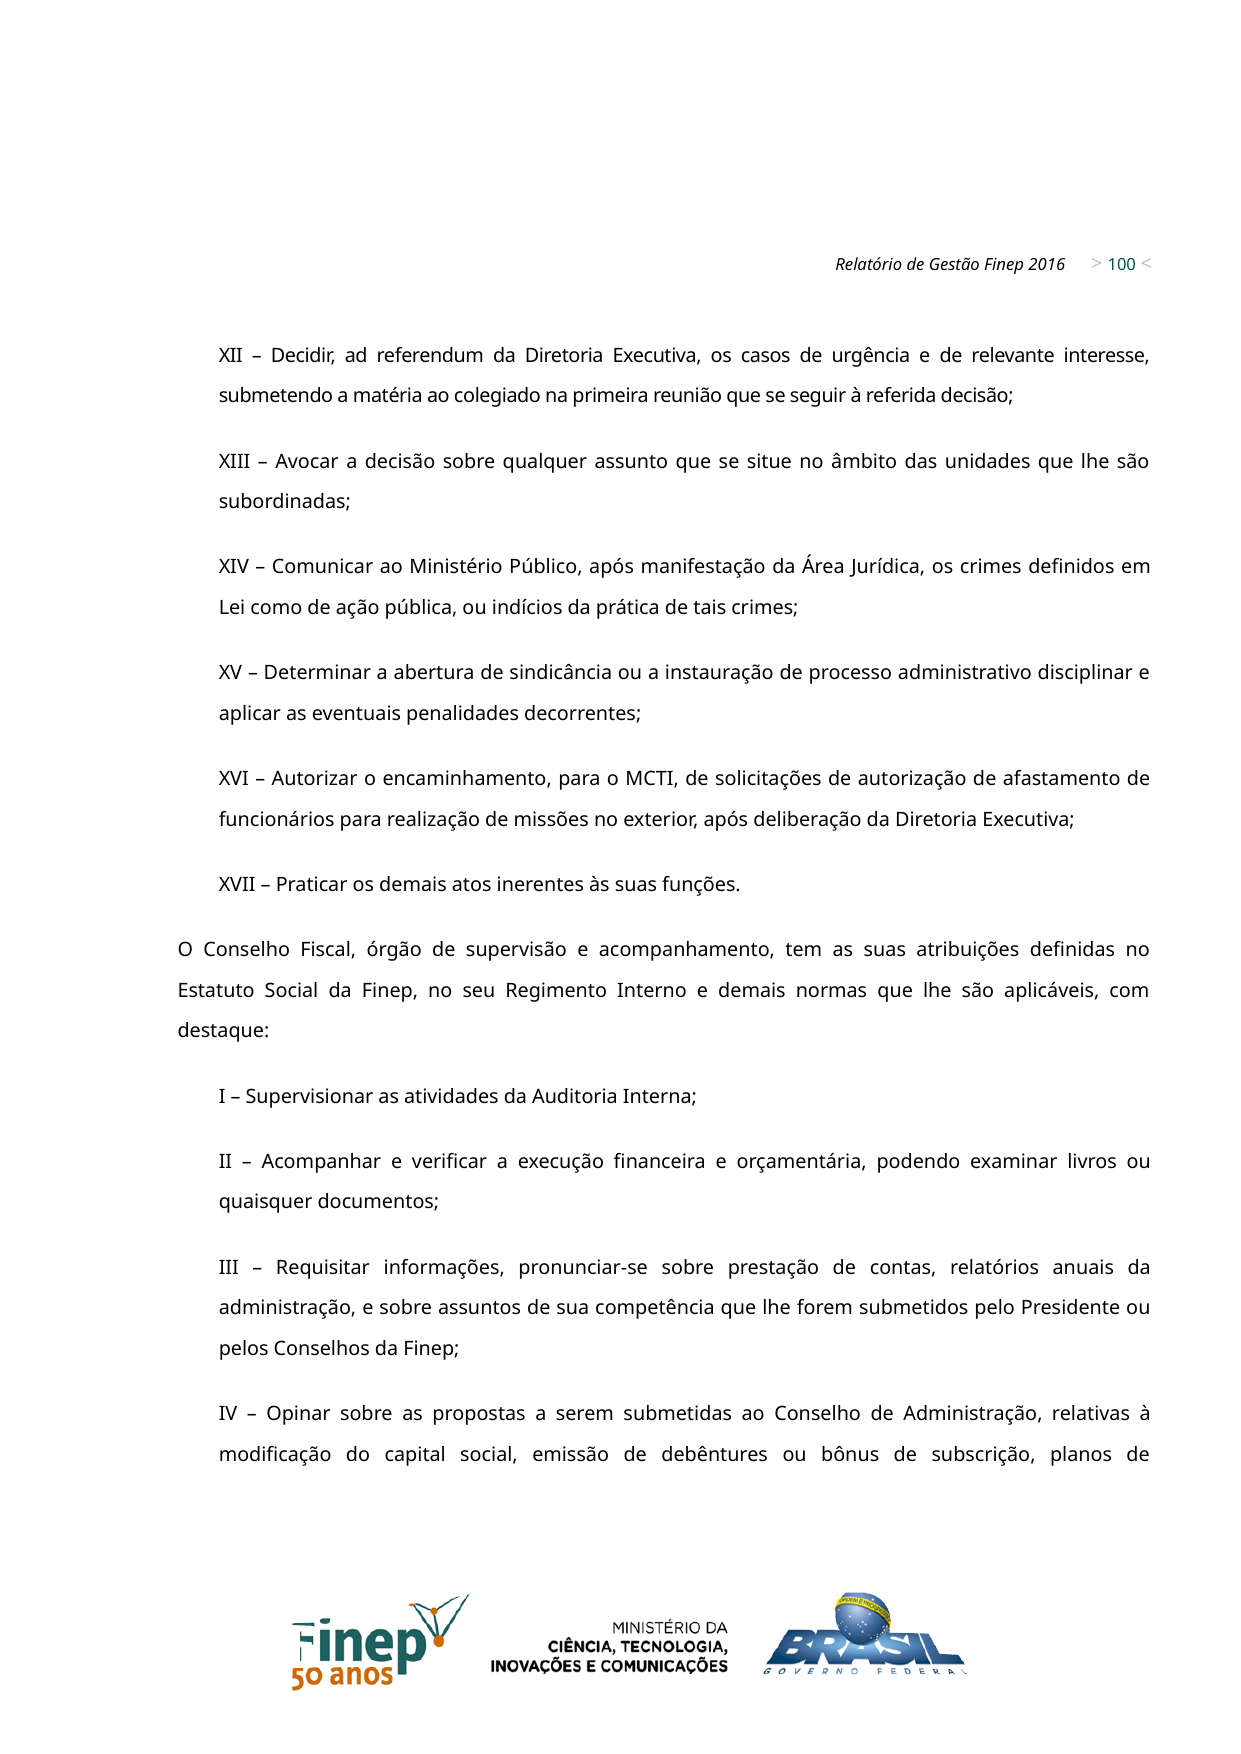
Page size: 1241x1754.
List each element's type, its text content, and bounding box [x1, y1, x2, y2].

text O Conselho Fiscal, órgão de supervisão e acompanhamento, tem as suas atribuições definidas no Estatuto Social da Finep, no seu Regimento Interno e demais normas que lhe são aplicáveis, com destaque: [177, 936, 1152, 1043]
text XVI – Autorizar o encaminhamento, para o MCTI, de solicitações de autorização de afastamento de funcionários para realização de missões no exterior, após deliberação da Diretoria Executiva; [218, 764, 1152, 832]
text I – Supervisionar as atividades da Auditoria Interna; [218, 1082, 1152, 1109]
text III – Requisitar informações, pronunciar-se sobre prestação de contas, relatórios anuais da administração, e sobre assuntos de sua competência que lhe forem submetidos pelo Presidente ou pelos Conselhos da Finep; [218, 1253, 1152, 1361]
text II – Acompanhar e verificar a execução financeira e orçamentária, podendo examinar livros ou quaisquer documentos; [218, 1147, 1152, 1215]
text XVII – Praticar os demais atos inerentes às suas funções. [218, 870, 1152, 897]
text XII – Decidir, ad referendum da Diretoria Executiva, os casos de urgência e de relevante interesse, submetendo a matéria ao colegiado na primeira reunião que se seguir à referida decisão; [218, 341, 1152, 408]
text XV – Determinar a abertura de sindicância ou a instauração de processo administrativo disciplinar e aplicar as eventuais penalidades decorrentes; [218, 659, 1152, 726]
text XIII – Avocar a decisão sobre qualquer assunto que se situe no âmbito das unidades que lhe são subordinadas; [218, 447, 1152, 514]
text XIV – Comunicar ao Ministério Público, após manifestação da Área Jurídica, os crimes definidos em Lei como de ação pública, ou indícios da prática de tais crimes; [218, 553, 1152, 620]
text IV – Opinar sobre as propostas a serem submetidas ao Conselho de Administração, relativas à modificação do capital social, emissão de debêntures ou bônus de subscrição, planos de [218, 1399, 1152, 1467]
